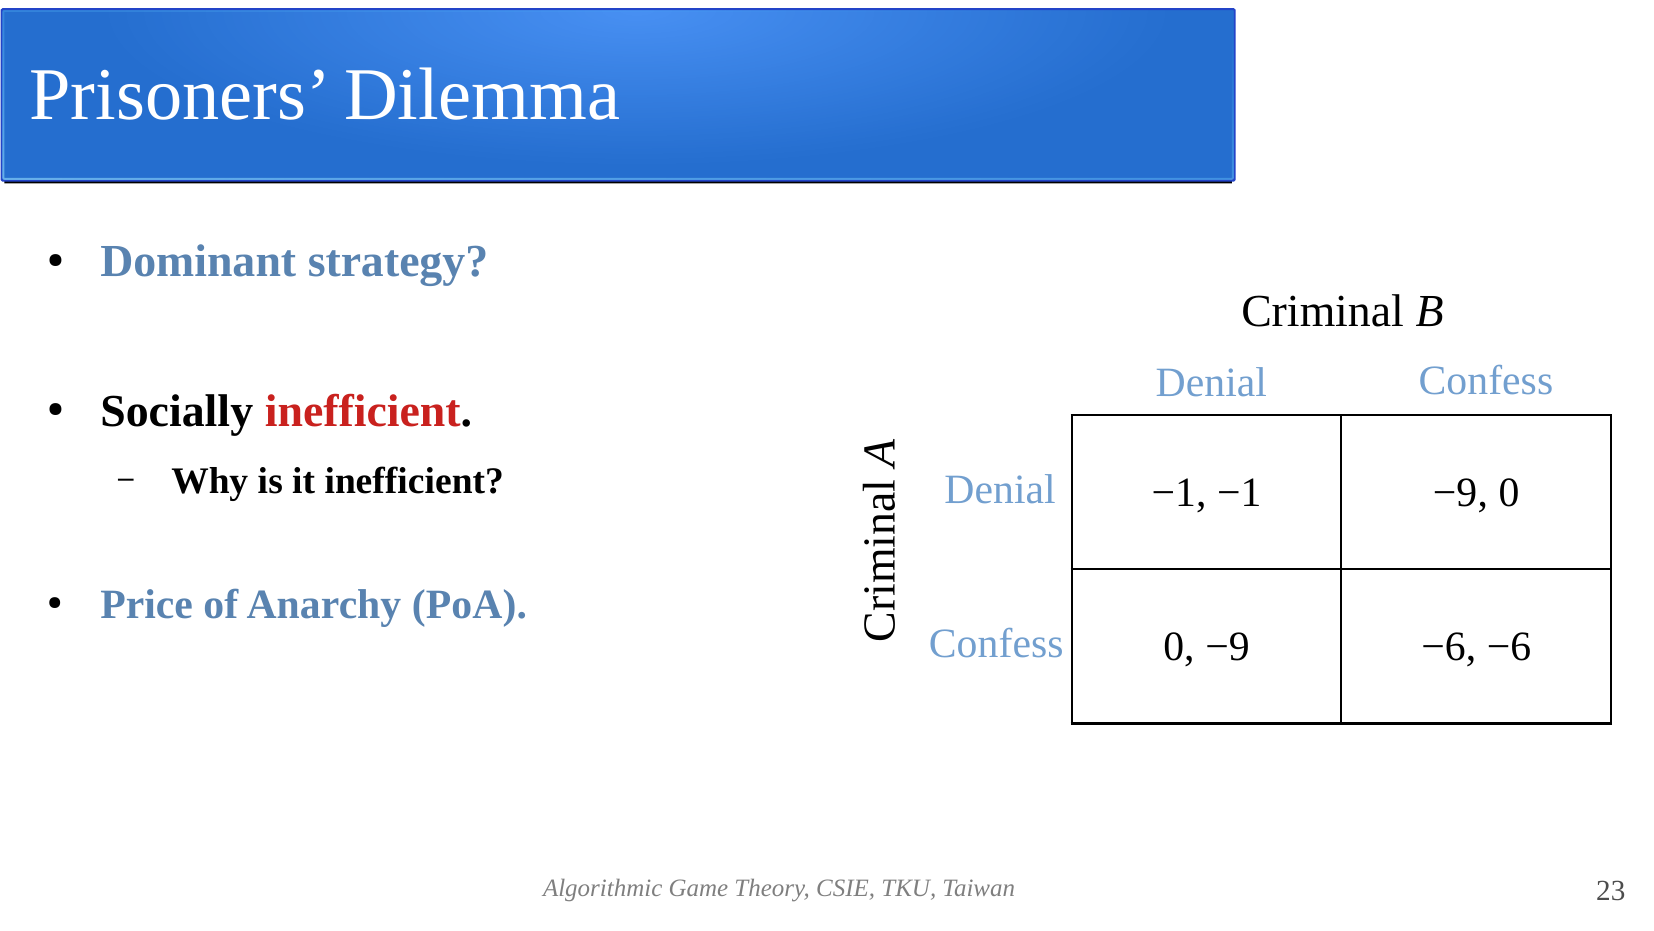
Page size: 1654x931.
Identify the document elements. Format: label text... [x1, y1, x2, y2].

title Prisoners’ Dilemma [29, 17, 1138, 172]
table_header −9, 0 [1342, 416, 1610, 568]
text_box Criminal A [846, 419, 915, 664]
table_cell 0, −9 [1073, 570, 1340, 722]
table_cell −6, −6 [1342, 570, 1610, 722]
text_box Criminal B [1220, 278, 1465, 347]
list Dominant strategy? Socially inefficient. Why is it inefficient? Price of Anarchy (PoA). [29, 236, 854, 872]
text_box Confess [891, 612, 1101, 678]
text_box Denial [1122, 351, 1300, 418]
table_header −1, −1 [1073, 416, 1340, 568]
text_box Denial [911, 458, 1089, 525]
text_box Confess [1381, 349, 1591, 415]
